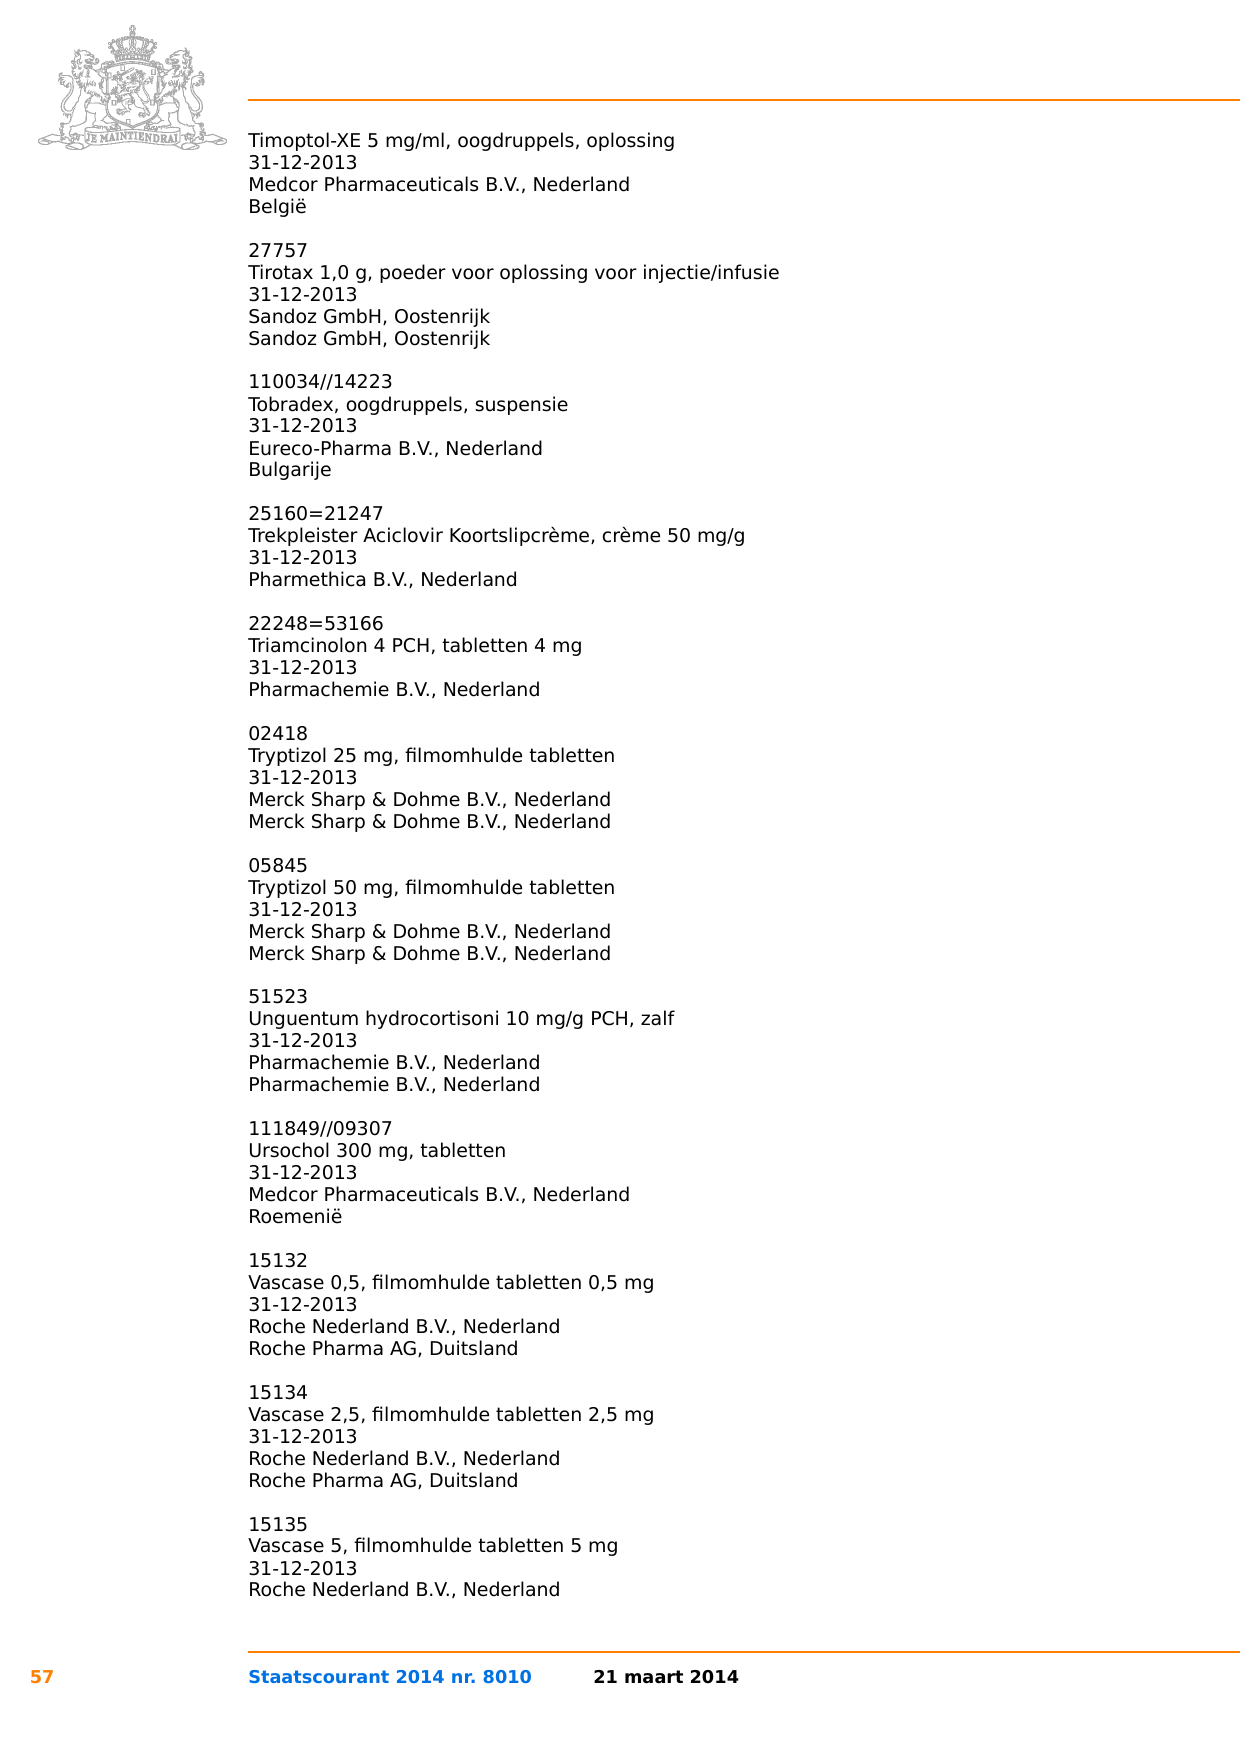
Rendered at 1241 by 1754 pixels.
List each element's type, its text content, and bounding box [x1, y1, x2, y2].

text 31-12-2013 [248, 152, 1163, 174]
text Medcor Pharmaceuticals B.V., Nederland [248, 1184, 1163, 1206]
text 110034//14223 [248, 371, 1163, 393]
text 31-12-2013 [248, 1030, 1163, 1052]
text 15132 [248, 1250, 1163, 1272]
text Tryptizol 50 mg, filmomhulde tabletten [248, 877, 1163, 898]
text Tryptizol 25 mg, filmomhulde tabletten [248, 745, 1163, 767]
text 25160=21247 [248, 503, 1163, 525]
text Triamcinolon 4 PCH, tabletten 4 mg [248, 635, 1163, 657]
text 05845 [248, 854, 1163, 877]
text 51523 [248, 986, 1163, 1008]
text Merck Sharp & Dohme B.V., Nederland [248, 789, 1163, 811]
text Sandoz GmbH, Oostenrijk [248, 328, 1163, 349]
text 31-12-2013 [248, 415, 1163, 437]
text Pharmachemie B.V., Nederland [248, 1052, 1163, 1074]
text Merck Sharp & Dohme B.V., Nederland [248, 921, 1163, 942]
text 31-12-2013 [248, 1162, 1163, 1184]
text 31-12-2013 [248, 1426, 1163, 1448]
text 15134 [248, 1382, 1163, 1404]
text 31-12-2013 [248, 898, 1163, 921]
text 31-12-2013 [248, 657, 1163, 679]
text Pharmachemie B.V., Nederland [248, 679, 1163, 701]
text Eureco-Pharma B.V., Nederland [248, 437, 1163, 459]
text 31-12-2013 [248, 1557, 1163, 1579]
text Unguentum hydrocortisoni 10 mg/g PCH, zalf [248, 1008, 1163, 1030]
text 22248=53166 [248, 613, 1163, 635]
text Merck Sharp & Dohme B.V., Nederland [248, 942, 1163, 964]
text Roche Pharma AG, Duitsland [248, 1469, 1163, 1492]
text Timoptol-XE 5 mg/ml, oogdruppels, oplossing [248, 130, 1163, 152]
text Vascase 2,5, filmomhulde tabletten 2,5 mg [248, 1404, 1163, 1426]
text Merck Sharp & Dohme B.V., Nederland [248, 811, 1163, 833]
text Roche Nederland B.V., Nederland [248, 1579, 1163, 1601]
picture [38, 25, 227, 150]
text 27757 [248, 240, 1163, 262]
text 31-12-2013 [248, 767, 1163, 789]
text 31-12-2013 [248, 547, 1163, 569]
text Ursochol 300 mg, tabletten [248, 1140, 1163, 1162]
text 31-12-2013 [248, 284, 1163, 306]
text Medcor Pharmaceuticals B.V., Nederland [248, 174, 1163, 196]
text Roche Nederland B.V., Nederland [248, 1448, 1163, 1469]
text Roemenië [248, 1206, 1163, 1228]
text Pharmethica B.V., Nederland [248, 569, 1163, 591]
text Vascase 0,5, filmomhulde tabletten 0,5 mg [248, 1272, 1163, 1294]
text 31-12-2013 [248, 1294, 1163, 1316]
text Roche Pharma AG, Duitsland [248, 1338, 1163, 1360]
text Vascase 5, filmomhulde tabletten 5 mg [248, 1535, 1163, 1557]
text 15135 [248, 1513, 1163, 1535]
text Tobradex, oogdruppels, suspensie [248, 393, 1163, 415]
text 02418 [248, 723, 1163, 745]
text Bulgarije [248, 459, 1163, 481]
text 111849//09307 [248, 1118, 1163, 1140]
text Roche Nederland B.V., Nederland [248, 1316, 1163, 1338]
text Sandoz GmbH, Oostenrijk [248, 306, 1163, 328]
text Pharmachemie B.V., Nederland [248, 1074, 1163, 1096]
text Tirotax 1,0 g, poeder voor oplossing voor injectie/infusie [248, 262, 1163, 284]
text Trekpleister Aciclovir Koortslipcrème, crème 50 mg/g [248, 525, 1163, 547]
text België [248, 196, 1163, 218]
